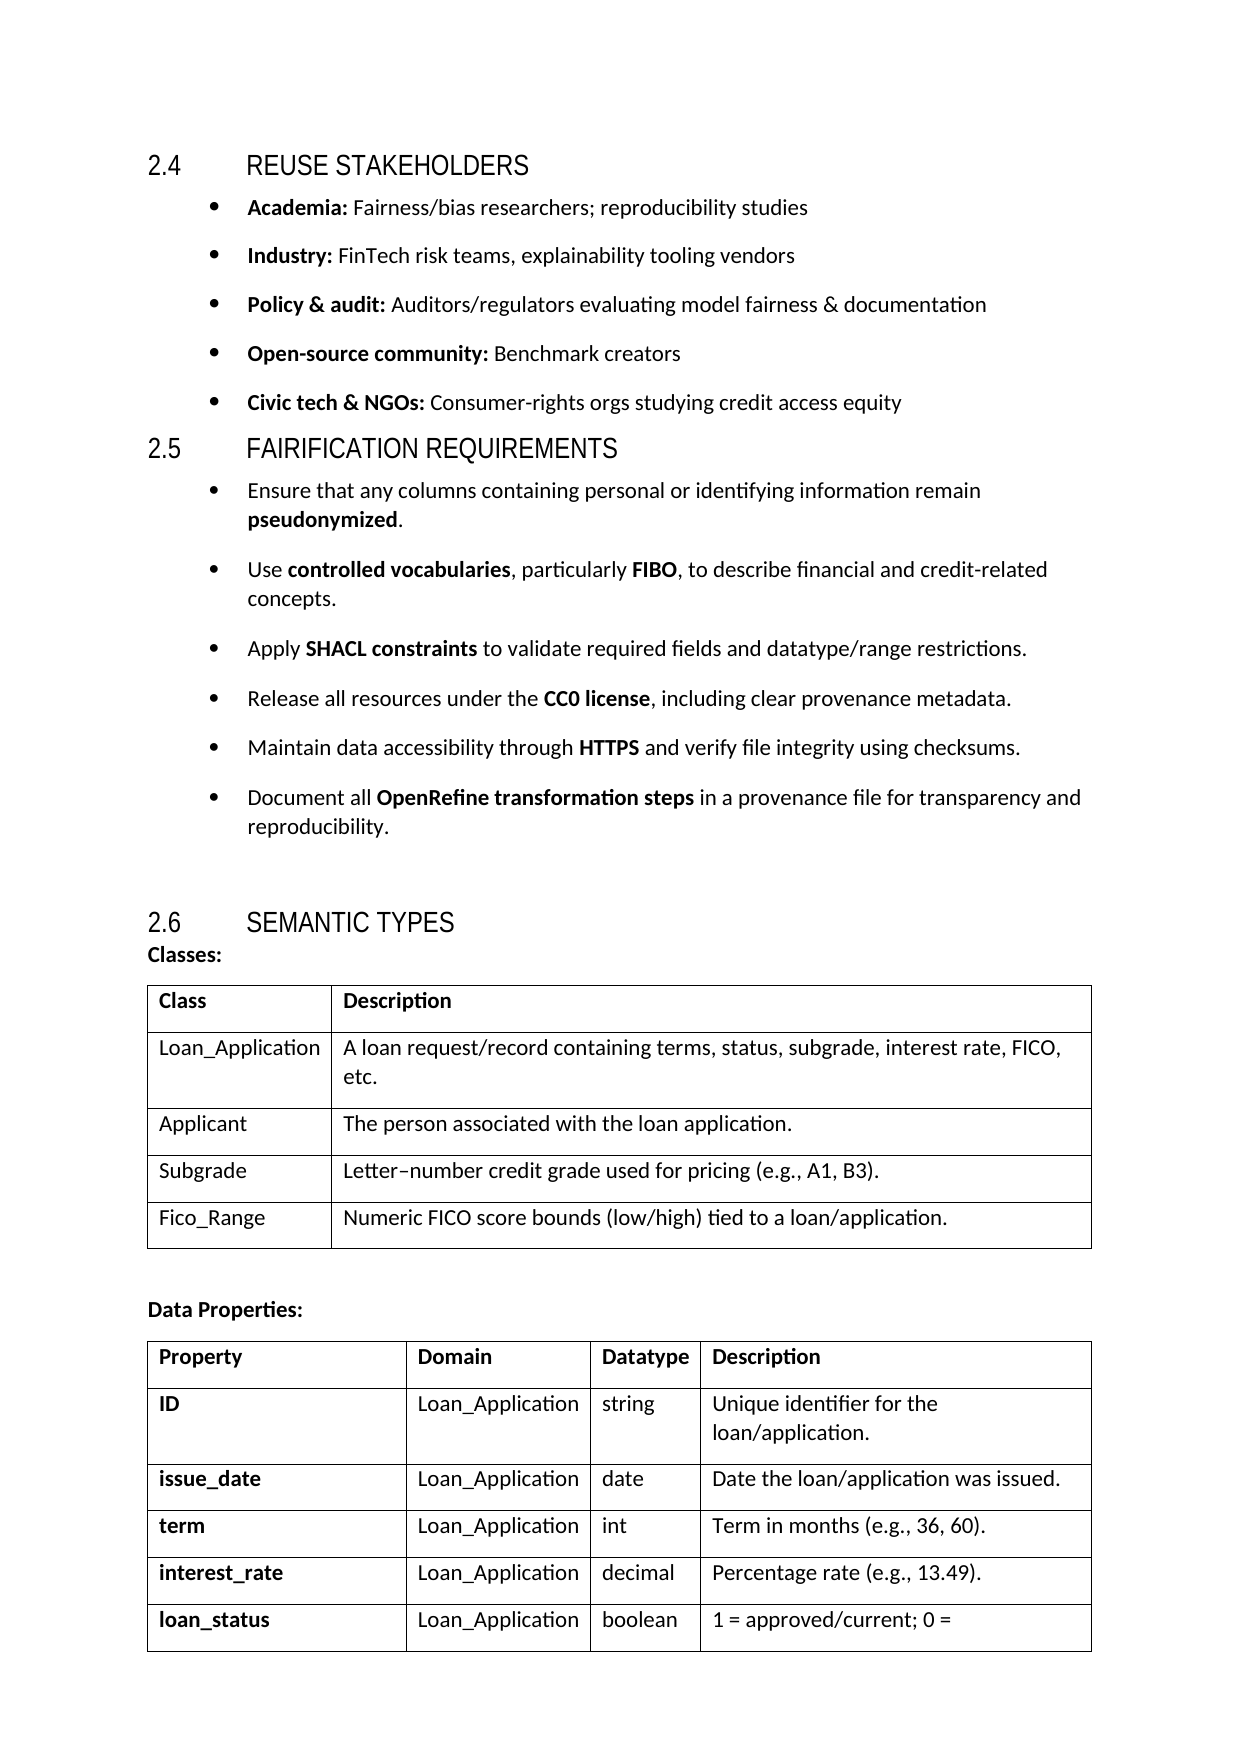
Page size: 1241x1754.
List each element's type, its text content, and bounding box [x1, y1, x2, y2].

table_cell Loan_Application [407, 1465, 590, 1510]
table_cell decimal [591, 1558, 700, 1604]
list Maintain data accessibility through HTTPS and verify file integrity using checksums. [210, 733, 1093, 762]
table_cell Loan_Application [148, 1033, 331, 1108]
list Open-source community: Benchmark creators [210, 339, 1093, 367]
table_cell term [148, 1511, 406, 1557]
table_cell Subgrade [148, 1156, 331, 1202]
table_cell Loan_Application [407, 1511, 590, 1557]
list Document all OpenRefine transformation steps in a provenance file for transparency and reproducibility. [210, 783, 1093, 841]
subtitle Semantic types [148, 905, 1093, 938]
subtitle Reuse stakeholders [148, 148, 1093, 181]
table_cell Percentage rate (e.g., 13.49). [701, 1558, 1091, 1604]
list Apply SHACL constraints to validate required fields and datatype/range restrictions. [210, 634, 1093, 662]
subtitle FAIRification requirements [148, 431, 1093, 464]
text Data Properties: [148, 1295, 1093, 1323]
table_cell The person associated with the loan application. [332, 1109, 1091, 1155]
list Release all resources under the CC0 license, including clear provenance metadata. [210, 684, 1093, 712]
table_cell issue_date [148, 1465, 406, 1510]
table_cell int [591, 1511, 700, 1557]
table_header Datatype [591, 1342, 700, 1388]
table_cell date [591, 1465, 700, 1510]
table_cell Loan_Application [407, 1605, 590, 1651]
list Ensure that any columns containing personal or identifying information remain pseudonymized. [210, 476, 1093, 533]
table_cell Date the loan/application was issued. [701, 1465, 1091, 1510]
text Classes: [148, 940, 1093, 968]
list Use controlled vocabularies, particularly FIBO, to describe financial and credit-related concepts. [210, 555, 1093, 612]
table_cell Letter–number credit grade used for pricing (e.g., A1, B3). [332, 1156, 1091, 1202]
table_cell loan_status [148, 1605, 406, 1651]
table_cell Applicant [148, 1109, 331, 1155]
table_cell Unique identifier for the loan/application. [701, 1389, 1091, 1463]
table_header Description [701, 1342, 1091, 1388]
table_header Description [332, 986, 1091, 1032]
table_header Domain [407, 1342, 590, 1388]
table_header Class [148, 986, 331, 1032]
list Academia: Fairness/bias researchers; reproducibility studies [210, 193, 1093, 221]
table_cell Loan_Application [407, 1558, 590, 1604]
table_cell Numeric FICO score bounds (low/high) tied to a loan/application. [332, 1203, 1091, 1248]
table_cell boolean [591, 1605, 700, 1651]
table_cell string [591, 1389, 700, 1463]
table_cell 1 = approved/current; 0 = [701, 1605, 1091, 1651]
table_cell ID [148, 1389, 406, 1463]
table_cell Term in months (e.g., 36, 60). [701, 1511, 1091, 1557]
table_cell Loan_Application [407, 1389, 590, 1463]
list Industry: FinTech risk teams, explainability tooling vendors [210, 242, 1093, 269]
list Civic tech & NGOs: Consumer-rights orgs studying credit access equity [210, 388, 1093, 416]
table_cell interest_rate [148, 1558, 406, 1604]
table_cell Fico_Range [148, 1203, 331, 1248]
list Policy & audit: Auditors/regulators evaluating model fairness & documentation [210, 290, 1093, 318]
table_header Property [148, 1342, 406, 1388]
table_cell A loan request/record containing terms, status, subgrade, interest rate, FICO, etc. [332, 1033, 1091, 1108]
